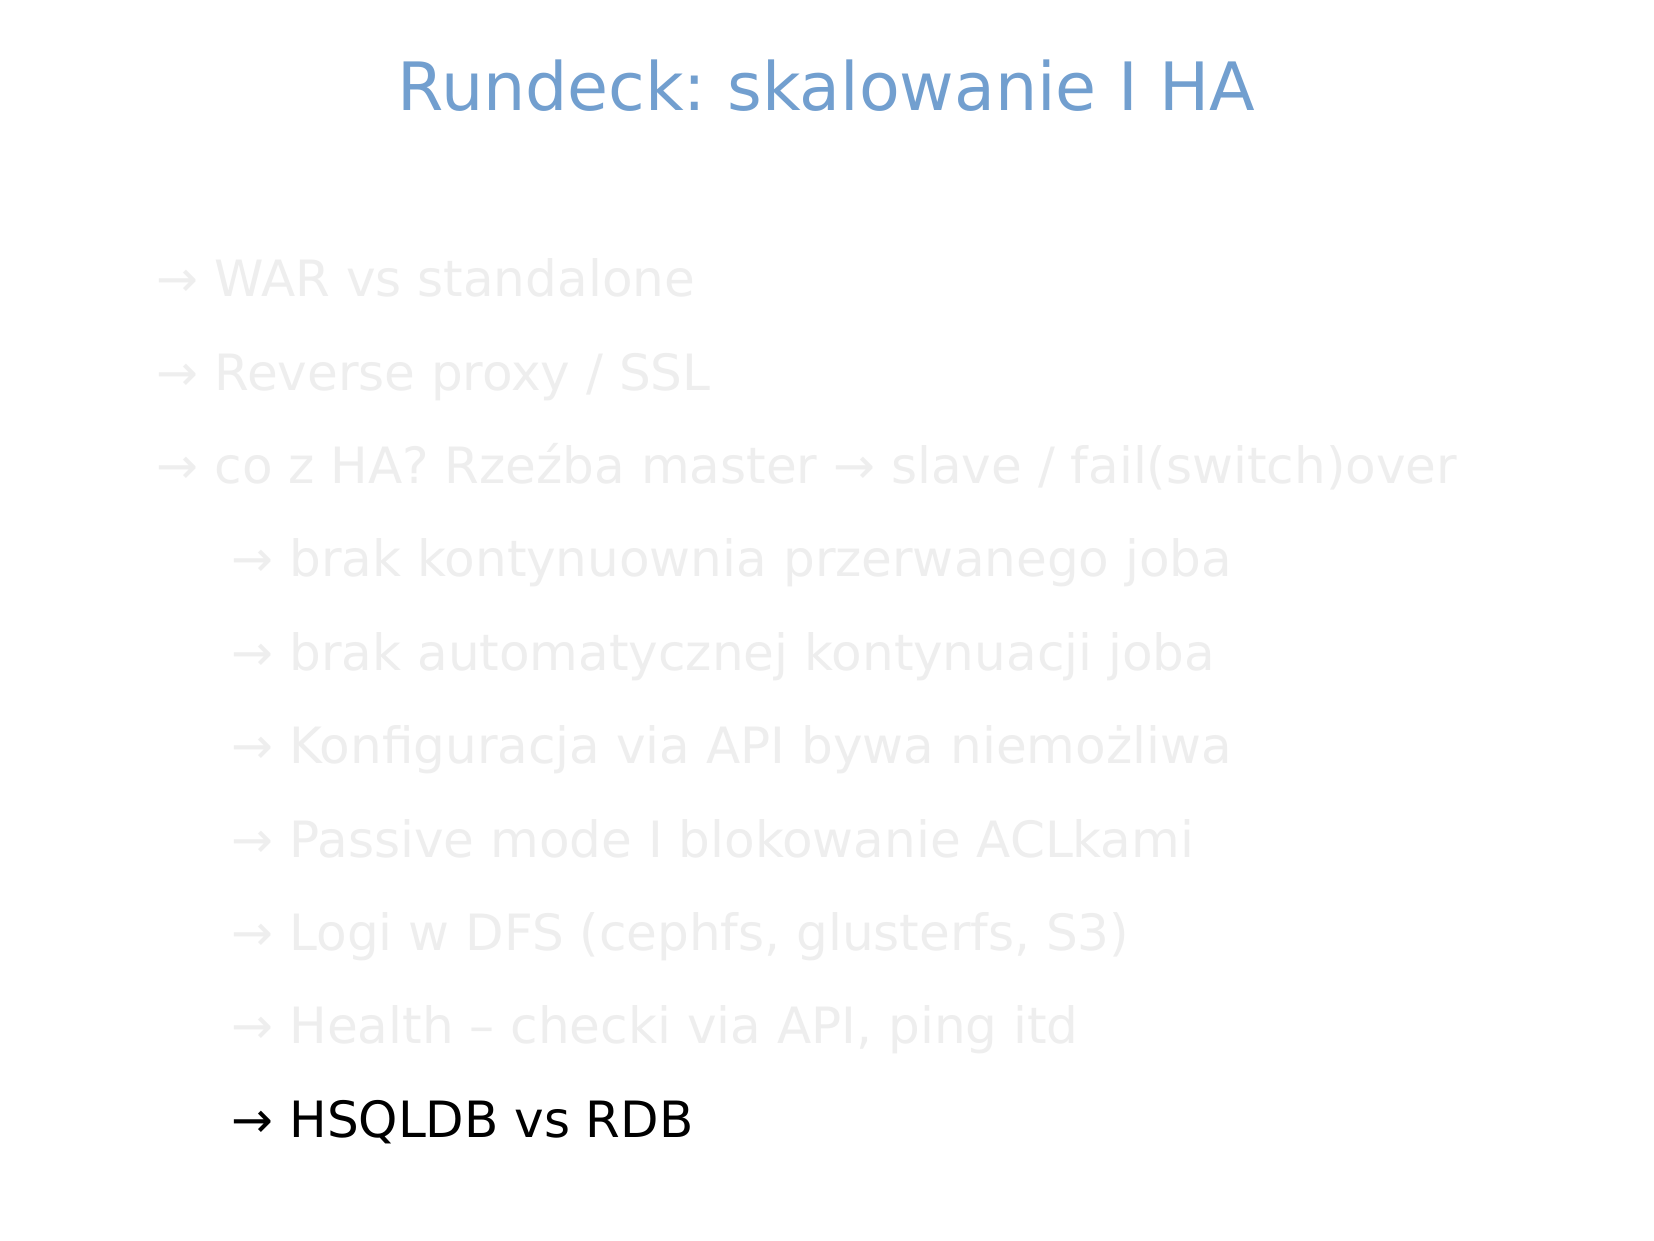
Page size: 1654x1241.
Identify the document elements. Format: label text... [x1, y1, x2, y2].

text_box → WAR vs standalone → Reverse proxy / SSL → co z HA? Rzeźba master → slave / fail(switch)over → brak kontynuownia przerwanego joba → brak automatycznej kontynuacji joba → Konfiguracja via API bywa niemożliwa → Passive mode I blokowanie ACLkami → Logi w DFS (cephfs, glusterfs, S3) → Health – checki via API, ping itd → HSQLDB vs RDB [141, 213, 1512, 1128]
text_box Rundeck: skalowanie I HA [382, 41, 1271, 134]
